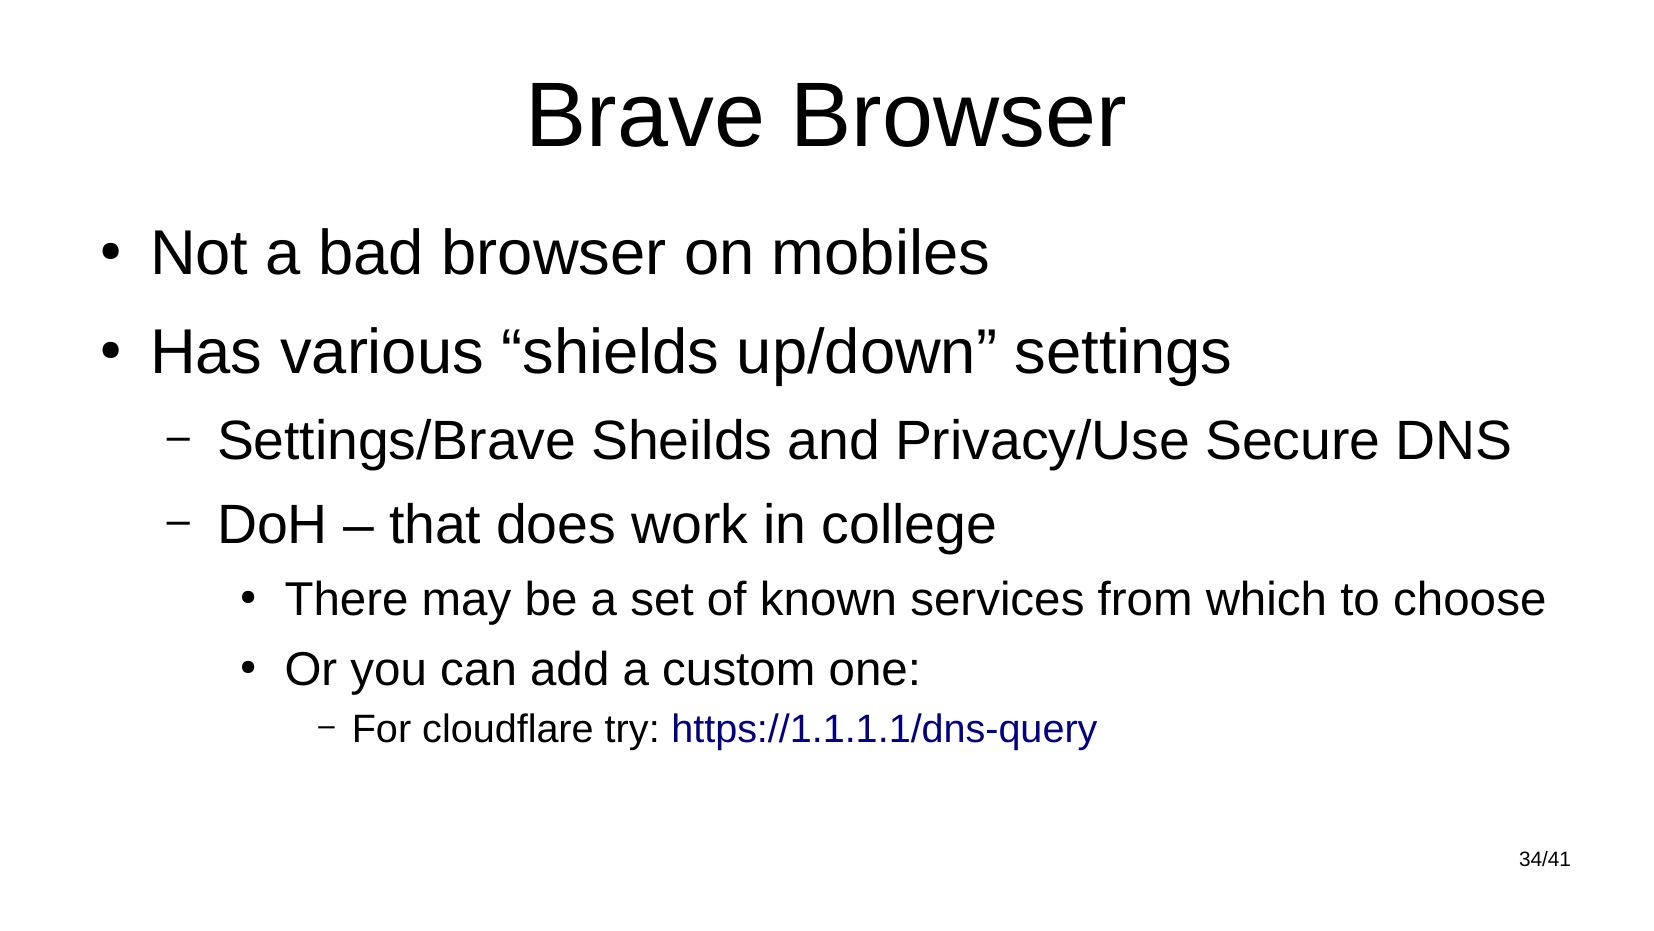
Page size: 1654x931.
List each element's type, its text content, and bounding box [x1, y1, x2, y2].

title Brave Browser [82, 37, 1571, 193]
list Not a bad browser on mobiles Has various “shields up/down” settings Settings/Brave Sheilds and Privacy/Use Secure DNS DoH – that does work in college There may be a set of known services from which to choose Or you can add a custom one: For cloudflare try: https://1.1.1.1/dns-query [82, 217, 1571, 758]
